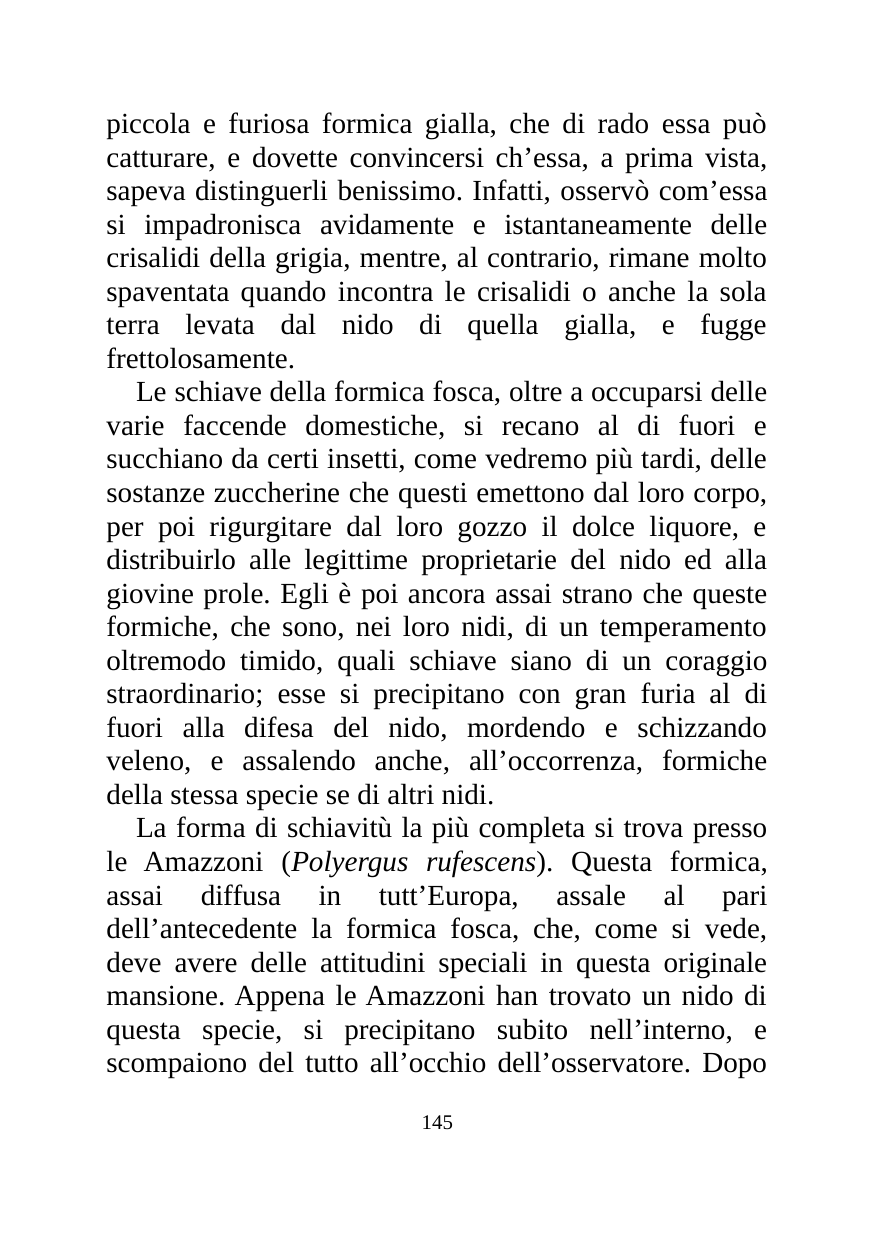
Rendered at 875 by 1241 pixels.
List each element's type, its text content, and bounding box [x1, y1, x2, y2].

text La forma di schiavitù la più completa si trova presso le Amazzoni (Polyergus rufescens). Questa formica, assai diffusa in tutt’Europa, assale al pari dell’antecedente la formica fosca, che, come si vede, deve avere delle attitudini speciali in questa originale mansione. Appena le Amazzoni han trovato un nido di questa specie, si precipitano subito nell’interno, e scompaiono del tutto all’occhio dell’osservatore. Dopo [106, 811, 768, 1079]
text Le schiave della formica fosca, oltre a occuparsi delle varie faccende domestiche, si recano al di fuori e succhiano da certi insetti, come vedremo più tardi, delle sostanze zuccherine che questi emettono dal loro corpo, per poi rigurgitare dal loro gozzo il dolce liquore, e distribuirlo alle legittime proprietarie del nido ed alla giovine prole. Egli è poi ancora assai strano che queste formiche, che sono, nei loro nidi, di un temperamento oltremodo timido, quali schiave siano di un coraggio straordinario; esse si precipitano con gran furia al di fuori alla difesa del nido, mordendo e schizzando veleno, e assalendo anche, all’occorrenza, formiche della stessa specie se di altri nidi. [106, 374, 768, 811]
text piccola e furiosa formica gialla, che di rado essa può catturare, e dovette convincersi ch’essa, a prima vista, sapeva distinguerli benissimo. Infatti, osservò com’essa si impadronisca avidamente e istantaneamente delle crisalidi della grigia, mentre, al contrario, rimane molto spaventata quando incontra le crisalidi o anche la sola terra levata dal nido di quella gialla, e fugge frettolosamente. [106, 106, 768, 374]
